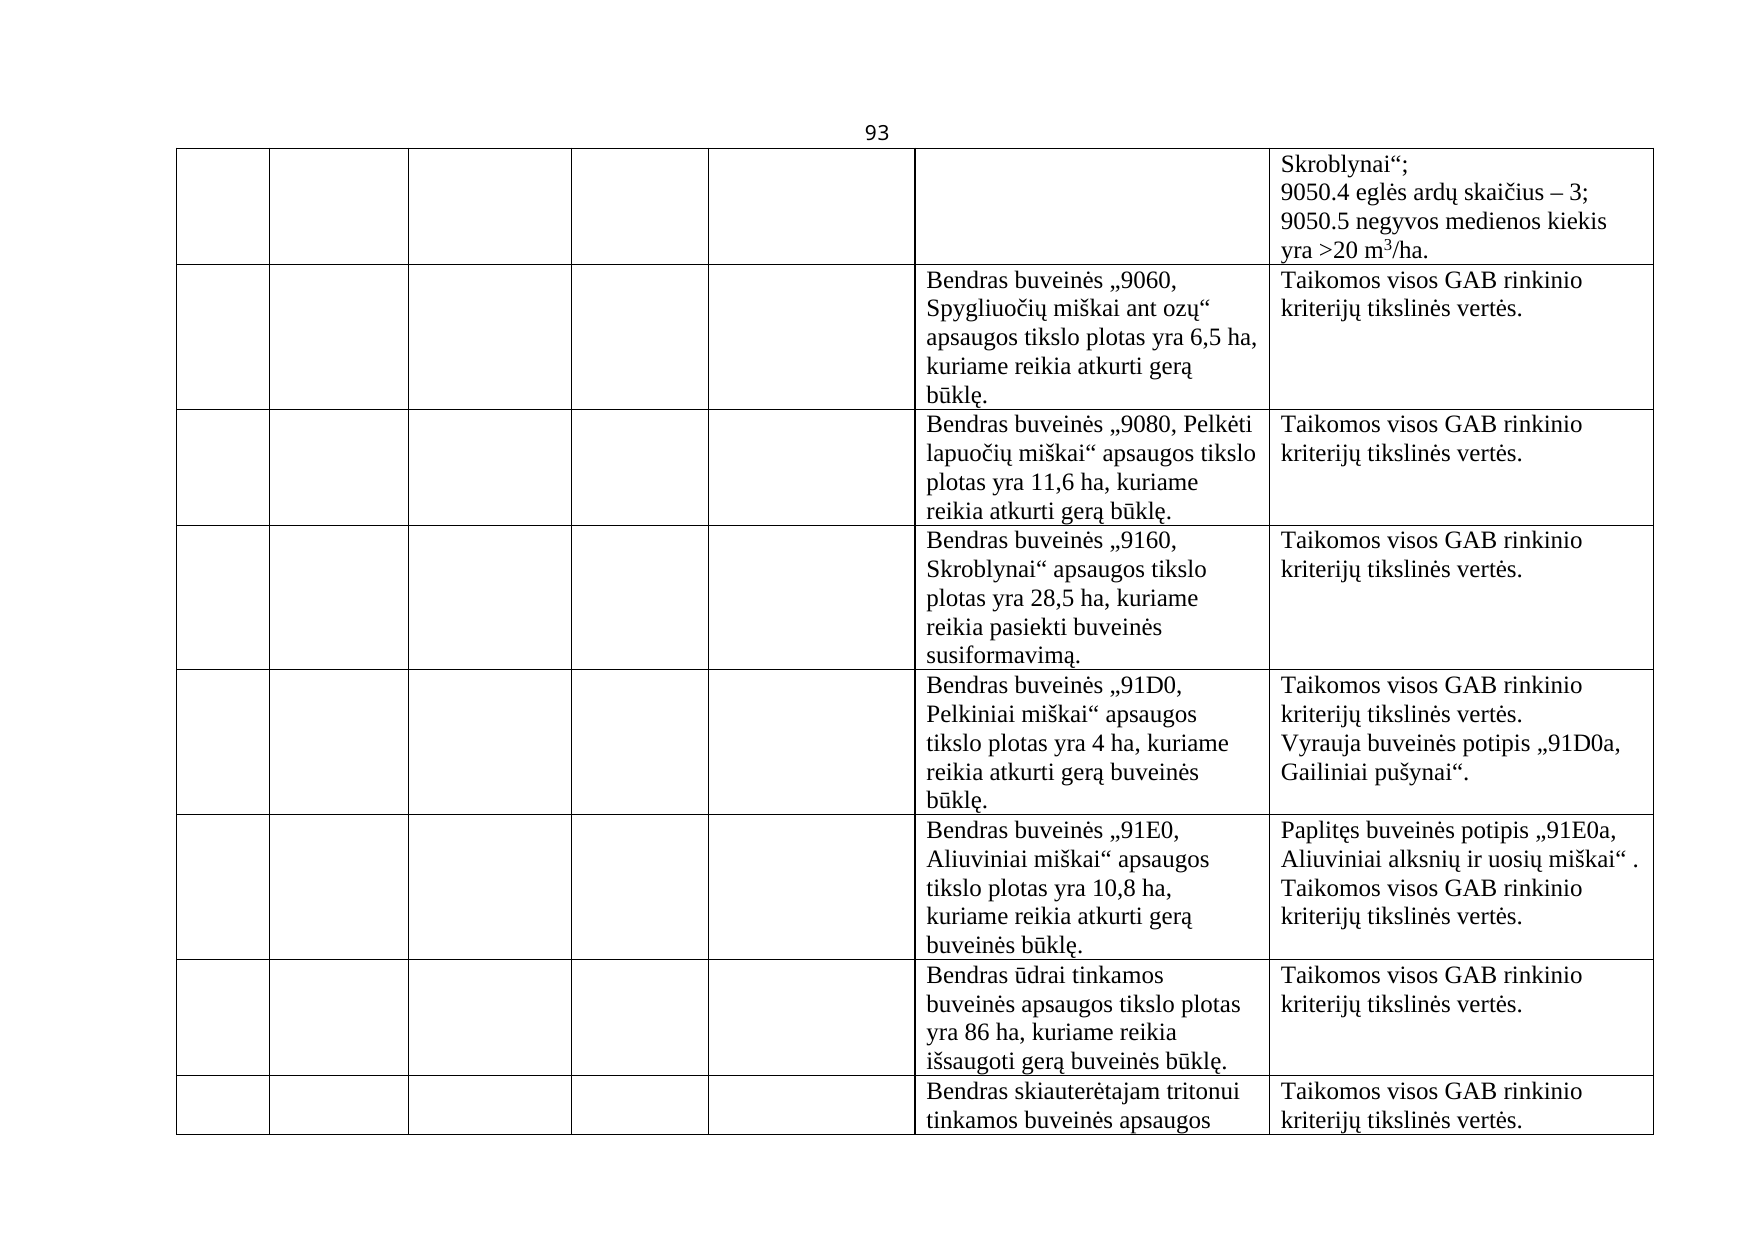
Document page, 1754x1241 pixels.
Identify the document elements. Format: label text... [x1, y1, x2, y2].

table_cell [572, 815, 708, 959]
table_cell [177, 815, 269, 959]
table_cell [409, 670, 571, 814]
table_cell [709, 526, 914, 669]
table_cell [572, 265, 708, 408]
table_cell [709, 815, 914, 959]
table_cell [177, 526, 269, 669]
table_cell [270, 265, 408, 408]
table_cell Bendras buveinės „9160, Skroblynai“ apsaugos tikslo plotas yra 28,5 ha, kuriame reikia pasiekti buveinės susiformavimą. [916, 526, 1269, 669]
table_cell [177, 670, 269, 814]
table_cell [709, 410, 914, 524]
table_cell [270, 960, 408, 1075]
table_cell [709, 960, 914, 1075]
table_cell [572, 149, 708, 264]
table_cell [709, 265, 914, 408]
table_cell [270, 670, 408, 814]
table_cell Taikomos visos GAB rinkinio kriterijų tikslinės vertės. [1270, 960, 1653, 1075]
table_cell [270, 149, 408, 264]
table_cell Bendras buveinės „91E0, Aliuviniai miškai“ apsaugos tikslo plotas yra 10,8 ha, kuriame reikia atkurti gerą buveinės būklę. [916, 815, 1269, 959]
table_cell [572, 410, 708, 524]
table_cell [709, 1076, 914, 1133]
table_cell Taikomos visos GAB rinkinio kriterijų tikslinės vertės. [1270, 265, 1653, 408]
table_cell [409, 149, 571, 264]
table_cell [409, 815, 571, 959]
table_cell [409, 410, 571, 524]
table_cell Taikomos visos GAB rinkinio kriterijų tikslinės vertės. [1270, 410, 1653, 524]
table_cell Paplitęs buveinės potipis „91E0a, Aliuviniai alksnių ir uosių miškai“ . Taikomos visos GAB rinkinio kriterijų tikslinės vertės. [1270, 815, 1653, 959]
table_cell Bendras ūdrai tinkamos buveinės apsaugos tikslo plotas yra 86 ha, kuriame reikia išsaugoti gerą buveinės būklę. [916, 960, 1269, 1075]
table_cell Taikomos visos GAB rinkinio kriterijų tikslinės vertės. [1270, 1076, 1653, 1133]
table_cell [916, 149, 1269, 264]
table_cell [709, 670, 914, 814]
table_cell Bendras skiauterėtajam tritonui tinkamos buveinės apsaugos [916, 1076, 1269, 1133]
table_cell [709, 149, 914, 264]
table_cell [177, 960, 269, 1075]
table_cell [177, 410, 269, 524]
table_cell [409, 265, 571, 408]
table_cell [270, 526, 408, 669]
table_cell [177, 265, 269, 408]
table_cell Skroblynai“; 9050.4 eglės ardų skaičius – 3; 9050.5 negyvos medienos kiekis yra >20 m3/ha. [1270, 149, 1653, 264]
table_cell Bendras buveinės „9080, Pelkėti lapuočių miškai“ apsaugos tikslo plotas yra 11,6 ha, kuriame reikia atkurti gerą būklę. [916, 410, 1269, 524]
table_cell [177, 149, 269, 264]
table_cell Bendras buveinės „91D0, Pelkiniai miškai“ apsaugos tikslo plotas yra 4 ha, kuriame reikia atkurti gerą buveinės būklę. [916, 670, 1269, 814]
table_cell Taikomos visos GAB rinkinio kriterijų tikslinės vertės. [1270, 526, 1653, 669]
table_cell [572, 960, 708, 1075]
table_cell [572, 526, 708, 669]
table_cell Bendras buveinės „9060, Spygliuočių miškai ant ozų“ apsaugos tikslo plotas yra 6,5 ha, kuriame reikia atkurti gerą būklę. [916, 265, 1269, 408]
table_cell [572, 1076, 708, 1133]
table_cell [270, 815, 408, 959]
table_cell [572, 670, 708, 814]
table_cell Taikomos visos GAB rinkinio kriterijų tikslinės vertės. Vyrauja buveinės potipis „91D0a, Gailiniai pušynai“. [1270, 670, 1653, 814]
table_cell [270, 1076, 408, 1133]
table_cell [409, 960, 571, 1075]
table_cell [270, 410, 408, 524]
table_cell [409, 1076, 571, 1133]
table_cell [177, 1076, 269, 1133]
table_cell [409, 526, 571, 669]
